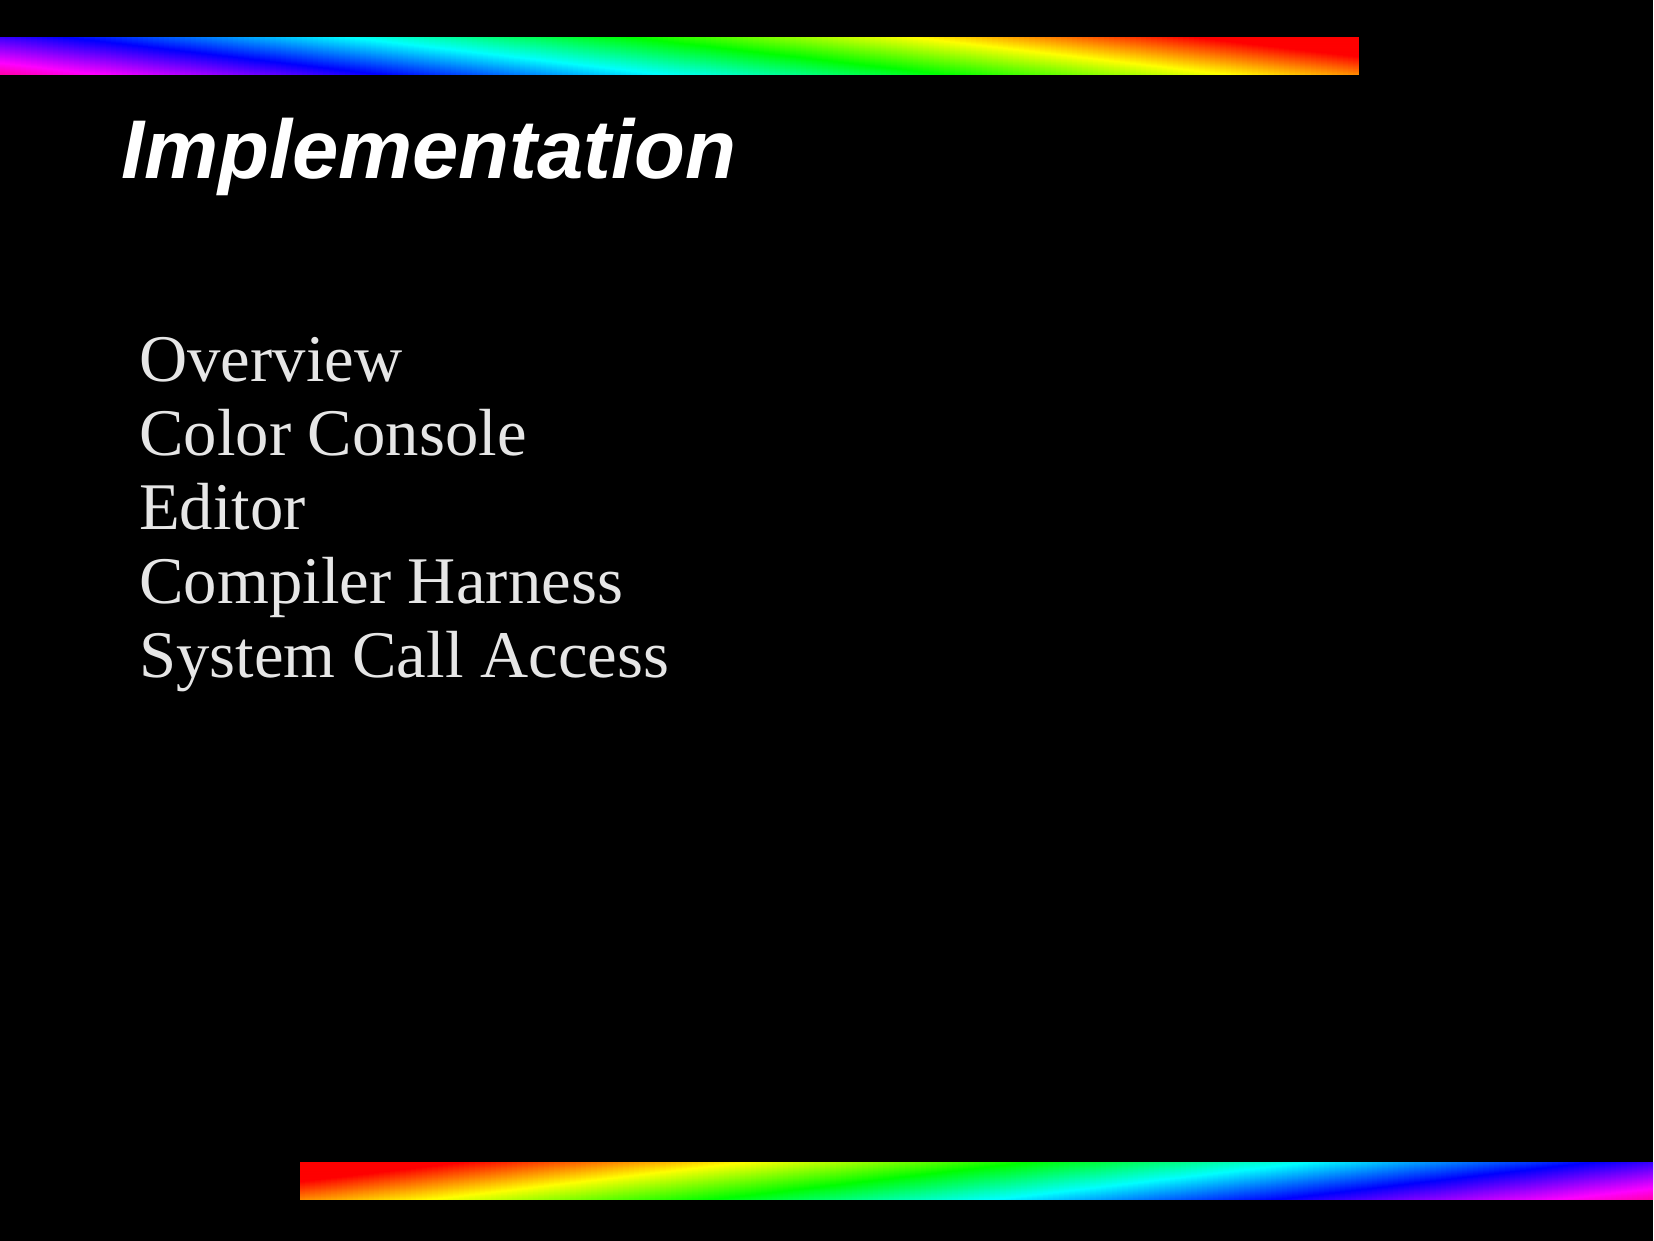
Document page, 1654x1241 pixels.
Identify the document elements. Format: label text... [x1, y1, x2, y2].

picture [300, 1162, 1350, 1200]
picture [0, 37, 370, 75]
title Implementation [121, 53, 1534, 247]
picture [1102, 1162, 1654, 1200]
picture [308, 37, 1359, 53]
list Overview Color Console Editor Compiler Harness System Call Access [121, 322, 1561, 1118]
